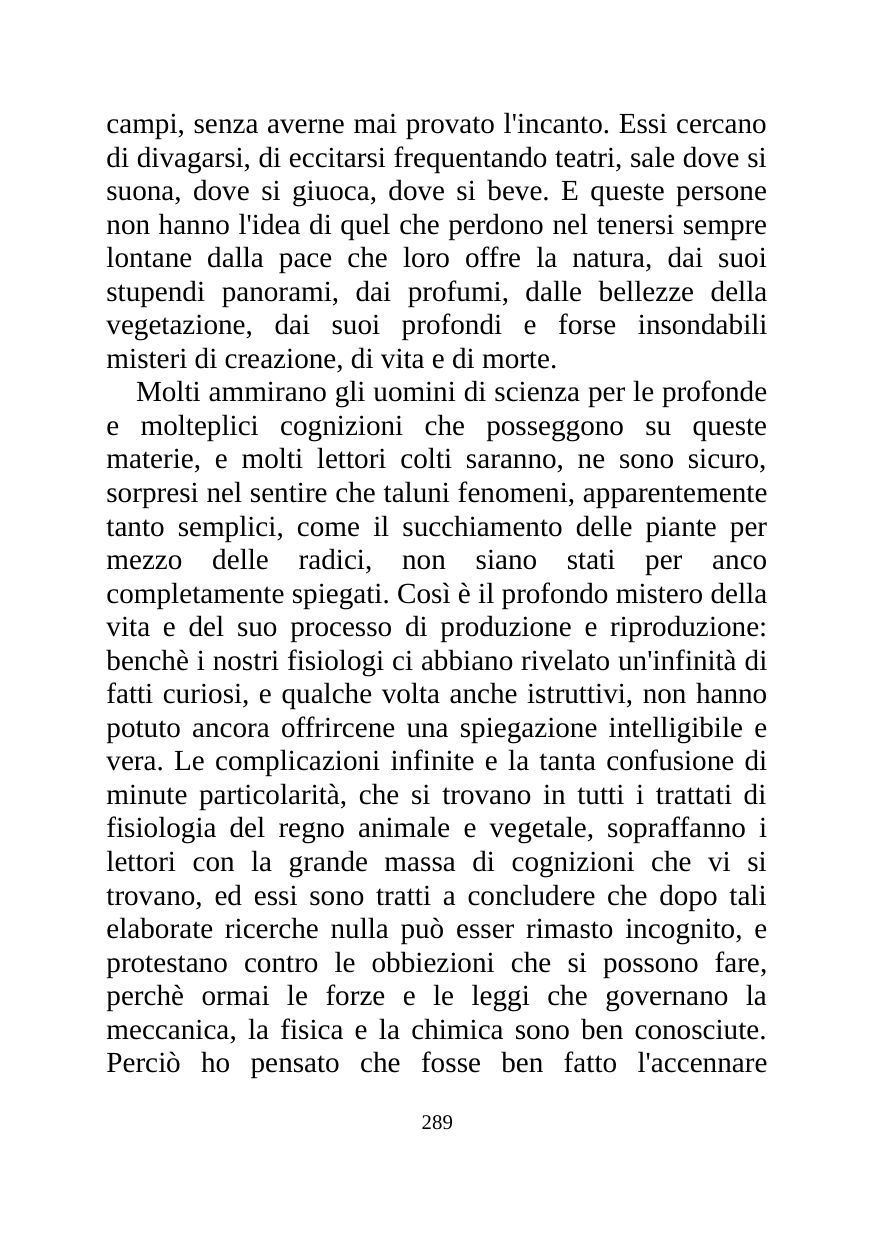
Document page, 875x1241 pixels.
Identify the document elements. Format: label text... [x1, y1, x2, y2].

text campi, senza averne mai provato l'incanto. Essi cercano di divagarsi, di eccitarsi frequentando teatri, sale dove si suona, dove si giuoca, dove si beve. E queste persone non hanno l'idea di quel che perdono nel tenersi sempre lontane dalla pace che loro offre la natura, dai suoi stupendi panorami, dai profumi, dalle bellezze della vegetazione, dai suoi profondi e forse insondabili misteri di creazione, di vita e di morte. [106, 106, 768, 374]
text Molti ammirano gli uomini di scienza per le profonde e molteplici cognizioni che posseggono su queste materie, e molti lettori colti saranno, ne sono sicuro, sorpresi nel sentire che taluni fenomeni, apparentemente tanto semplici, come il succhiamento delle piante per mezzo delle radici, non siano stati per anco completamente spiegati. Così è il profondo mistero della vita e del suo processo di produzione e riproduzione: benchè i nostri fisiologi ci abbiano rivelato un'infinità di fatti curiosi, e qualche volta anche istruttivi, non hanno potuto ancora offrircene una spiegazione intelligibile e vera. Le complicazioni infinite e la tanta confusione di minute particolarità, che si trovano in tutti i trattati di fisiologia del regno animale e vegetale, sopraffanno i lettori con la grande massa di cognizioni che vi si trovano, ed essi sono tratti a concludere che dopo tali elaborate ricerche nulla può esser rimasto incognito, e protestano contro le obbiezioni che si possono fare, perchè ormai le forze e le leggi che governano la meccanica, la fisica e la chimica sono ben conosciute. Perciò ho pensato che fosse ben fatto l'accennare [106, 374, 768, 1079]
